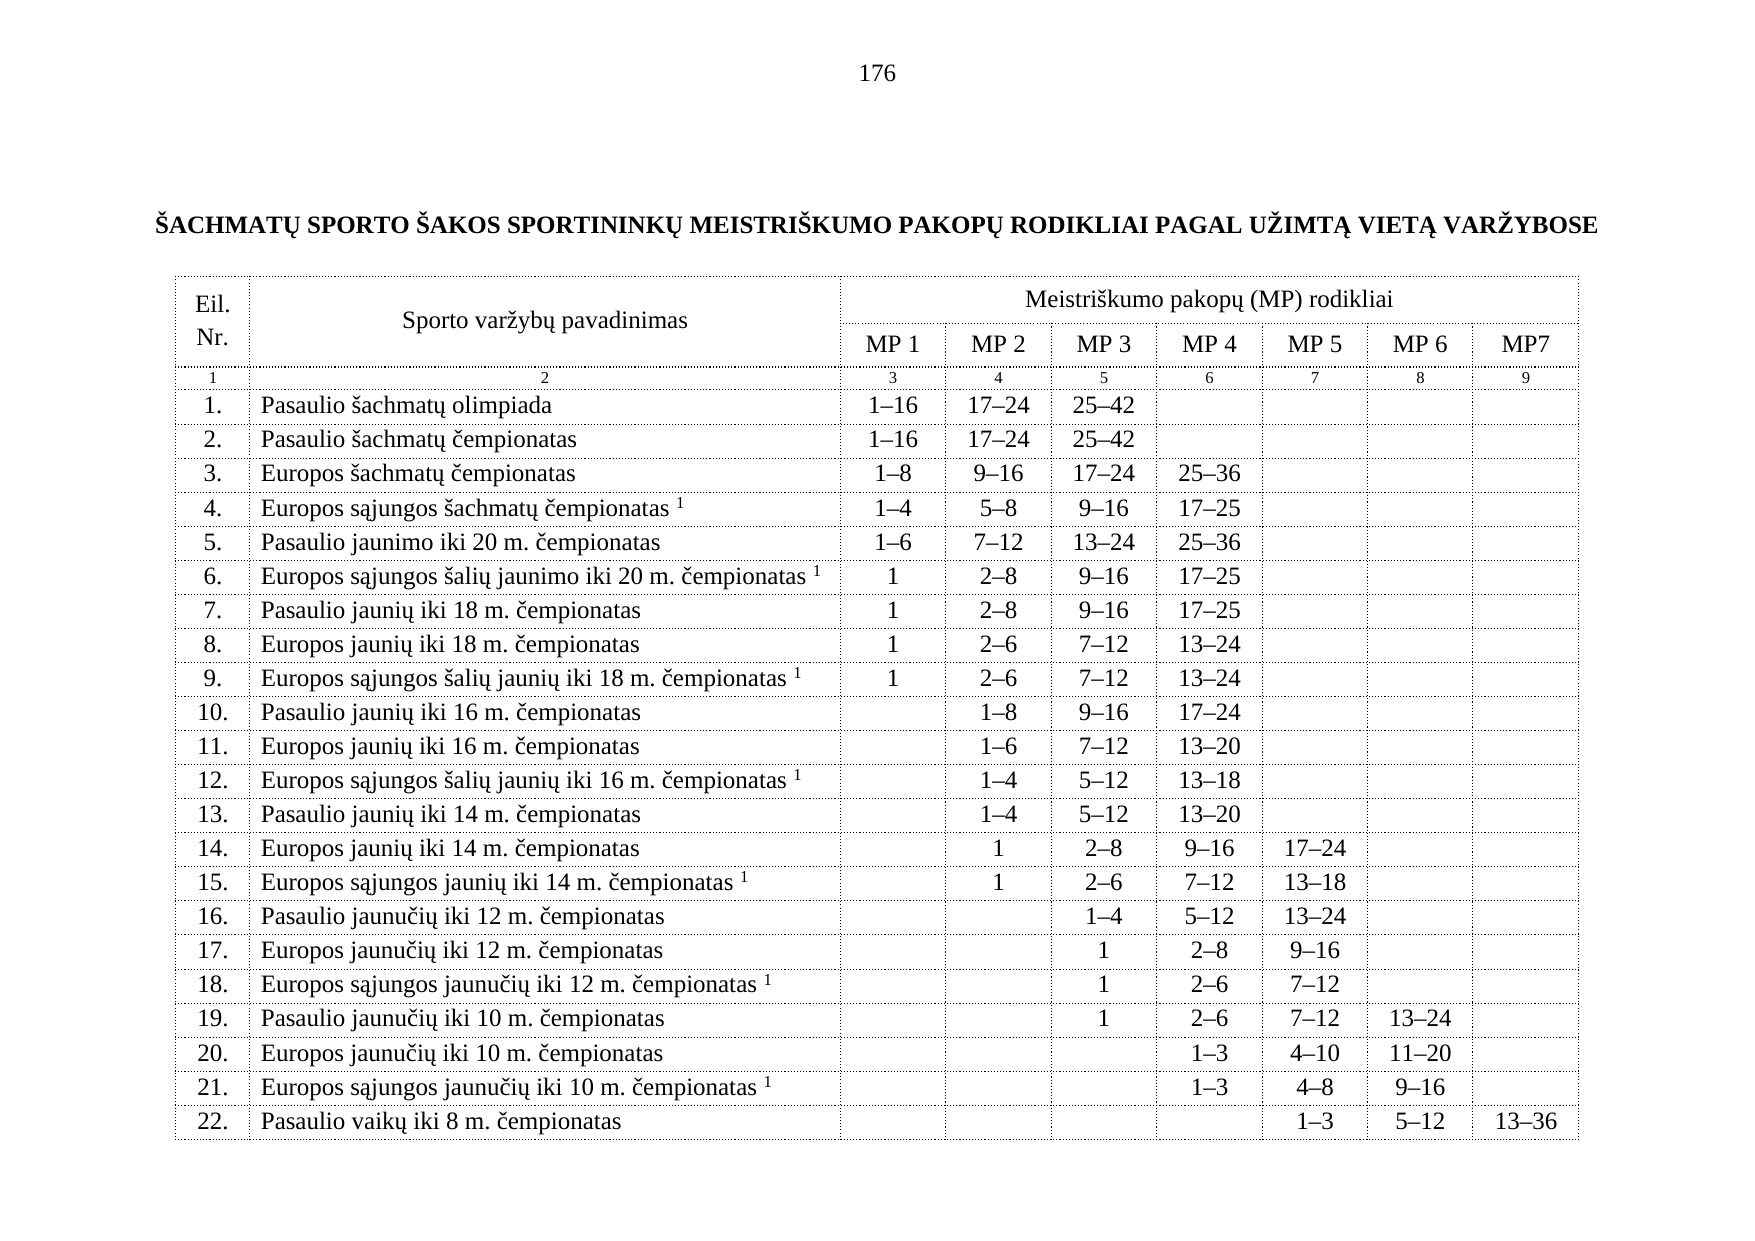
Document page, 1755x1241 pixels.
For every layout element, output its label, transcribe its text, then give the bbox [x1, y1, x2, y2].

table_cell MP 5 [1262, 323, 1367, 366]
table_cell [1473, 798, 1578, 832]
table_cell 2–8 [946, 560, 1051, 594]
table_cell [1156, 1105, 1262, 1139]
table_cell Pasaulio jaunučių iki 12 m. čempionatas [250, 900, 840, 934]
table_cell 1–4 [946, 798, 1051, 832]
table_cell 1–8 [946, 696, 1051, 730]
table_cell [1473, 424, 1578, 457]
table_cell 14. [176, 832, 249, 866]
table_cell [1473, 832, 1578, 866]
table_cell [840, 764, 946, 798]
table_cell 9–16 [1262, 934, 1367, 968]
table_cell 25–42 [1051, 389, 1156, 423]
table_cell 3 [840, 366, 946, 389]
table_cell [1262, 594, 1367, 628]
table_cell [1051, 1071, 1156, 1105]
table_cell Europos jaunučių iki 12 m. čempionatas [250, 934, 840, 968]
table_cell 9–16 [1368, 1071, 1473, 1105]
table_cell Europos sąjungos jaunučių iki 10 m. čempionatas 1 [250, 1071, 840, 1105]
table_cell [1473, 389, 1578, 423]
table_cell 17–24 [1156, 696, 1262, 730]
table_cell MP 1 [840, 323, 946, 366]
table_cell [1262, 662, 1367, 696]
table_cell [840, 1003, 946, 1037]
table_cell MP 2 [946, 323, 1051, 366]
table_cell 1–4 [840, 492, 946, 526]
table_cell 4–8 [1262, 1071, 1367, 1105]
table_cell [1473, 458, 1578, 492]
table_cell 9–16 [946, 458, 1051, 492]
table_cell 9 [1473, 366, 1578, 389]
table_cell 17–25 [1156, 594, 1262, 628]
table_cell 6 [1156, 366, 1262, 389]
table_cell Pasaulio jaunių iki 18 m. čempionatas [250, 594, 840, 628]
table_cell Europos sąjungos jaunių iki 14 m. čempionatas 1 [250, 866, 840, 900]
table_cell [1473, 1003, 1578, 1037]
table_cell [1368, 526, 1473, 560]
table_cell 7–12 [1262, 1003, 1367, 1037]
table_cell [1156, 389, 1262, 423]
table_cell 17–24 [1051, 458, 1156, 492]
table_cell [946, 1037, 1051, 1071]
table_cell 2–6 [1156, 1003, 1262, 1037]
table_cell 13–24 [1156, 662, 1262, 696]
table_cell [840, 969, 946, 1002]
table_cell 1–16 [840, 389, 946, 423]
table_cell [1051, 1105, 1156, 1139]
table_cell 1 [840, 594, 946, 628]
table_cell 5. [176, 526, 249, 560]
table_cell 9–16 [1051, 492, 1156, 526]
table_cell [840, 730, 946, 764]
table_cell 19. [176, 1003, 249, 1037]
table_cell [1368, 832, 1473, 866]
table_cell 20. [176, 1037, 249, 1071]
table_cell [1368, 696, 1473, 730]
table_cell 1 [1051, 969, 1156, 1002]
table_cell [946, 1105, 1051, 1139]
table_cell MP 3 [1051, 323, 1156, 366]
table_cell 21. [176, 1071, 249, 1105]
table_cell 13–24 [1156, 628, 1262, 662]
table_cell 2–6 [1156, 969, 1262, 1002]
table_cell [1473, 1071, 1578, 1105]
table_cell MP7 [1473, 323, 1578, 366]
table_cell [1368, 594, 1473, 628]
table_cell [1473, 900, 1578, 934]
table_cell 17–24 [946, 389, 1051, 423]
table_cell [840, 1037, 946, 1071]
table_cell 1 [1051, 1003, 1156, 1037]
table_cell [1368, 424, 1473, 457]
table_cell Europos jaunučių iki 10 m. čempionatas [250, 1037, 840, 1071]
table_cell [1262, 492, 1367, 526]
table_cell 7. [176, 594, 249, 628]
table_cell 5–12 [1156, 900, 1262, 934]
table_cell 5–12 [1368, 1105, 1473, 1139]
table_cell 9–16 [1156, 832, 1262, 866]
table_cell [1473, 969, 1578, 1002]
table_cell [1368, 730, 1473, 764]
table_cell 8 [1368, 366, 1473, 389]
table_cell [1473, 662, 1578, 696]
table_cell [1262, 526, 1367, 560]
table_header Sporto varžybų pavadinimas [250, 276, 840, 366]
table_cell Pasaulio jaunių iki 16 m. čempionatas [250, 696, 840, 730]
table_cell [1368, 934, 1473, 968]
table_cell 11. [176, 730, 249, 764]
table_cell 4 [946, 366, 1051, 389]
table_cell [1368, 560, 1473, 594]
table_cell 2–6 [946, 628, 1051, 662]
table_cell 2–8 [1051, 832, 1156, 866]
table_cell [1473, 696, 1578, 730]
table_cell Europos jaunių iki 18 m. čempionatas [250, 628, 840, 662]
table_cell 1 [840, 628, 946, 662]
table_cell 5–8 [946, 492, 1051, 526]
table_cell 5–12 [1051, 798, 1156, 832]
table_cell [840, 1071, 946, 1105]
table_cell 13–24 [1262, 900, 1367, 934]
text ŠACHMATŲ SPORTO ŠAKOS SPORTININKŲ MEISTRIŠKUMO PAKOPŲ RODIKLIAI PAGAL UŽIMTĄ VIETĄ VARŽYBOSE [118, 210, 1636, 239]
table_cell Pasaulio jaunimo iki 20 m. čempionatas [250, 526, 840, 560]
table_cell 7–12 [1156, 866, 1262, 900]
table_cell 1 [946, 866, 1051, 900]
table_cell Pasaulio šachmatų čempionatas [250, 424, 840, 457]
table_cell [1262, 628, 1367, 662]
table_cell [1368, 764, 1473, 798]
table_cell [840, 1105, 946, 1139]
table_cell 25–42 [1051, 424, 1156, 457]
table_cell Europos sąjungos šachmatų čempionatas 1 [250, 492, 840, 526]
table_cell 13. [176, 798, 249, 832]
table_cell 6. [176, 560, 249, 594]
table_cell 7–12 [1051, 730, 1156, 764]
table_cell [1262, 798, 1367, 832]
table_cell 9–16 [1051, 560, 1156, 594]
table_cell [1473, 764, 1578, 798]
table_cell 1–16 [840, 424, 946, 457]
table_cell [1473, 594, 1578, 628]
table_cell [946, 900, 1051, 934]
table_cell 15. [176, 866, 249, 900]
table_cell 1. [176, 389, 249, 423]
table_cell [1473, 730, 1578, 764]
table_cell 17–24 [1262, 832, 1367, 866]
table_cell Pasaulio jaunučių iki 10 m. čempionatas [250, 1003, 840, 1037]
table_cell [1262, 458, 1367, 492]
table_cell 2–6 [946, 662, 1051, 696]
table_cell Europos jaunių iki 16 m. čempionatas [250, 730, 840, 764]
table_cell [1368, 628, 1473, 662]
table_cell [1262, 424, 1367, 457]
table_cell 12. [176, 764, 249, 798]
table_cell 13–20 [1156, 798, 1262, 832]
table_cell 1–3 [1156, 1071, 1262, 1105]
table_cell [946, 934, 1051, 968]
table_cell [1368, 798, 1473, 832]
table_cell 17. [176, 934, 249, 968]
table_cell 1–8 [840, 458, 946, 492]
table_cell [1368, 866, 1473, 900]
table_cell 4–10 [1262, 1037, 1367, 1071]
table_cell Europos sąjungos jaunučių iki 12 m. čempionatas 1 [250, 969, 840, 1002]
table_cell 1 [840, 560, 946, 594]
table_cell [1473, 1037, 1578, 1071]
table_cell [1473, 560, 1578, 594]
table_cell 5–12 [1051, 764, 1156, 798]
table_cell [1368, 662, 1473, 696]
table_cell [1368, 492, 1473, 526]
table_cell [1156, 424, 1262, 457]
table_cell 13–24 [1051, 526, 1156, 560]
table_cell Pasaulio jaunių iki 14 m. čempionatas [250, 798, 840, 832]
table_cell [1473, 866, 1578, 900]
table_cell 9–16 [1051, 696, 1156, 730]
table_cell [840, 696, 946, 730]
table_cell 17–25 [1156, 560, 1262, 594]
table_cell [1262, 730, 1367, 764]
table_cell [840, 866, 946, 900]
table_header Eil. Nr. [176, 276, 249, 366]
table_cell 7–12 [946, 526, 1051, 560]
table_cell Pasaulio šachmatų olimpiada [250, 389, 840, 423]
table_cell 10. [176, 696, 249, 730]
table_cell 7–12 [1262, 969, 1367, 1002]
table_cell 7 [1262, 366, 1367, 389]
table_cell [946, 1071, 1051, 1105]
table_cell 17–25 [1156, 492, 1262, 526]
table_cell 13–18 [1156, 764, 1262, 798]
table_cell [1368, 458, 1473, 492]
table_cell Pasaulio vaikų iki 8 m. čempionatas [250, 1105, 840, 1139]
table_cell 1–4 [946, 764, 1051, 798]
table_cell 18. [176, 969, 249, 1002]
table_cell Europos sąjungos šalių jaunimo iki 20 m. čempionatas 1 [250, 560, 840, 594]
table_cell 13–20 [1156, 730, 1262, 764]
table_cell [840, 832, 946, 866]
table_cell [840, 900, 946, 934]
table_cell [1473, 628, 1578, 662]
table_cell 1–3 [1262, 1105, 1367, 1139]
table_cell 2 [250, 366, 840, 389]
table_cell 22. [176, 1105, 249, 1139]
table_cell 1 [840, 662, 946, 696]
table_cell 7–12 [1051, 628, 1156, 662]
table_cell 5 [1051, 366, 1156, 389]
table_cell 1–3 [1156, 1037, 1262, 1071]
table_cell 13–36 [1473, 1105, 1578, 1139]
table_cell 8. [176, 628, 249, 662]
table_cell 1–6 [946, 730, 1051, 764]
table_cell Europos šachmatų čempionatas [250, 458, 840, 492]
table_cell 1 [176, 366, 249, 389]
table_cell 16. [176, 900, 249, 934]
table_cell 2–6 [1051, 866, 1156, 900]
table_cell 13–24 [1368, 1003, 1473, 1037]
table_cell [1473, 934, 1578, 968]
table_header Meistriškumo pakopų (MP) rodikliai [840, 276, 1578, 323]
table_cell MP 6 [1368, 323, 1473, 366]
table_cell Europos jaunių iki 14 m. čempionatas [250, 832, 840, 866]
table_cell 4. [176, 492, 249, 526]
table_cell 25–36 [1156, 526, 1262, 560]
table_cell [1262, 560, 1367, 594]
table_cell [840, 934, 946, 968]
table_cell MP 4 [1156, 323, 1262, 366]
table_cell 1 [946, 832, 1051, 866]
table_cell 17–24 [946, 424, 1051, 457]
table_cell [1473, 526, 1578, 560]
table_cell [1368, 969, 1473, 1002]
table_cell 2–8 [1156, 934, 1262, 968]
table_cell [1368, 389, 1473, 423]
table_cell 7–12 [1051, 662, 1156, 696]
table_cell [946, 1003, 1051, 1037]
table_cell 2–8 [946, 594, 1051, 628]
table_cell 11–20 [1368, 1037, 1473, 1071]
table_cell [1262, 696, 1367, 730]
table_cell 1 [1051, 934, 1156, 968]
table_cell [946, 969, 1051, 1002]
table_cell 1–6 [840, 526, 946, 560]
table_cell 9–16 [1051, 594, 1156, 628]
table_cell 25–36 [1156, 458, 1262, 492]
table_cell [840, 798, 946, 832]
table_cell 2. [176, 424, 249, 457]
table_cell [1262, 389, 1367, 423]
table_cell 13–18 [1262, 866, 1367, 900]
table_cell Europos sąjungos šalių jaunių iki 18 m. čempionatas 1 [250, 662, 840, 696]
table_cell [1262, 764, 1367, 798]
table_cell [1473, 492, 1578, 526]
table_cell [1051, 1037, 1156, 1071]
table_cell 9. [176, 662, 249, 696]
table_cell [1368, 900, 1473, 934]
table_cell Europos sąjungos šalių jaunių iki 16 m. čempionatas 1 [250, 764, 840, 798]
table_cell 1–4 [1051, 900, 1156, 934]
table_cell 3. [176, 458, 249, 492]
